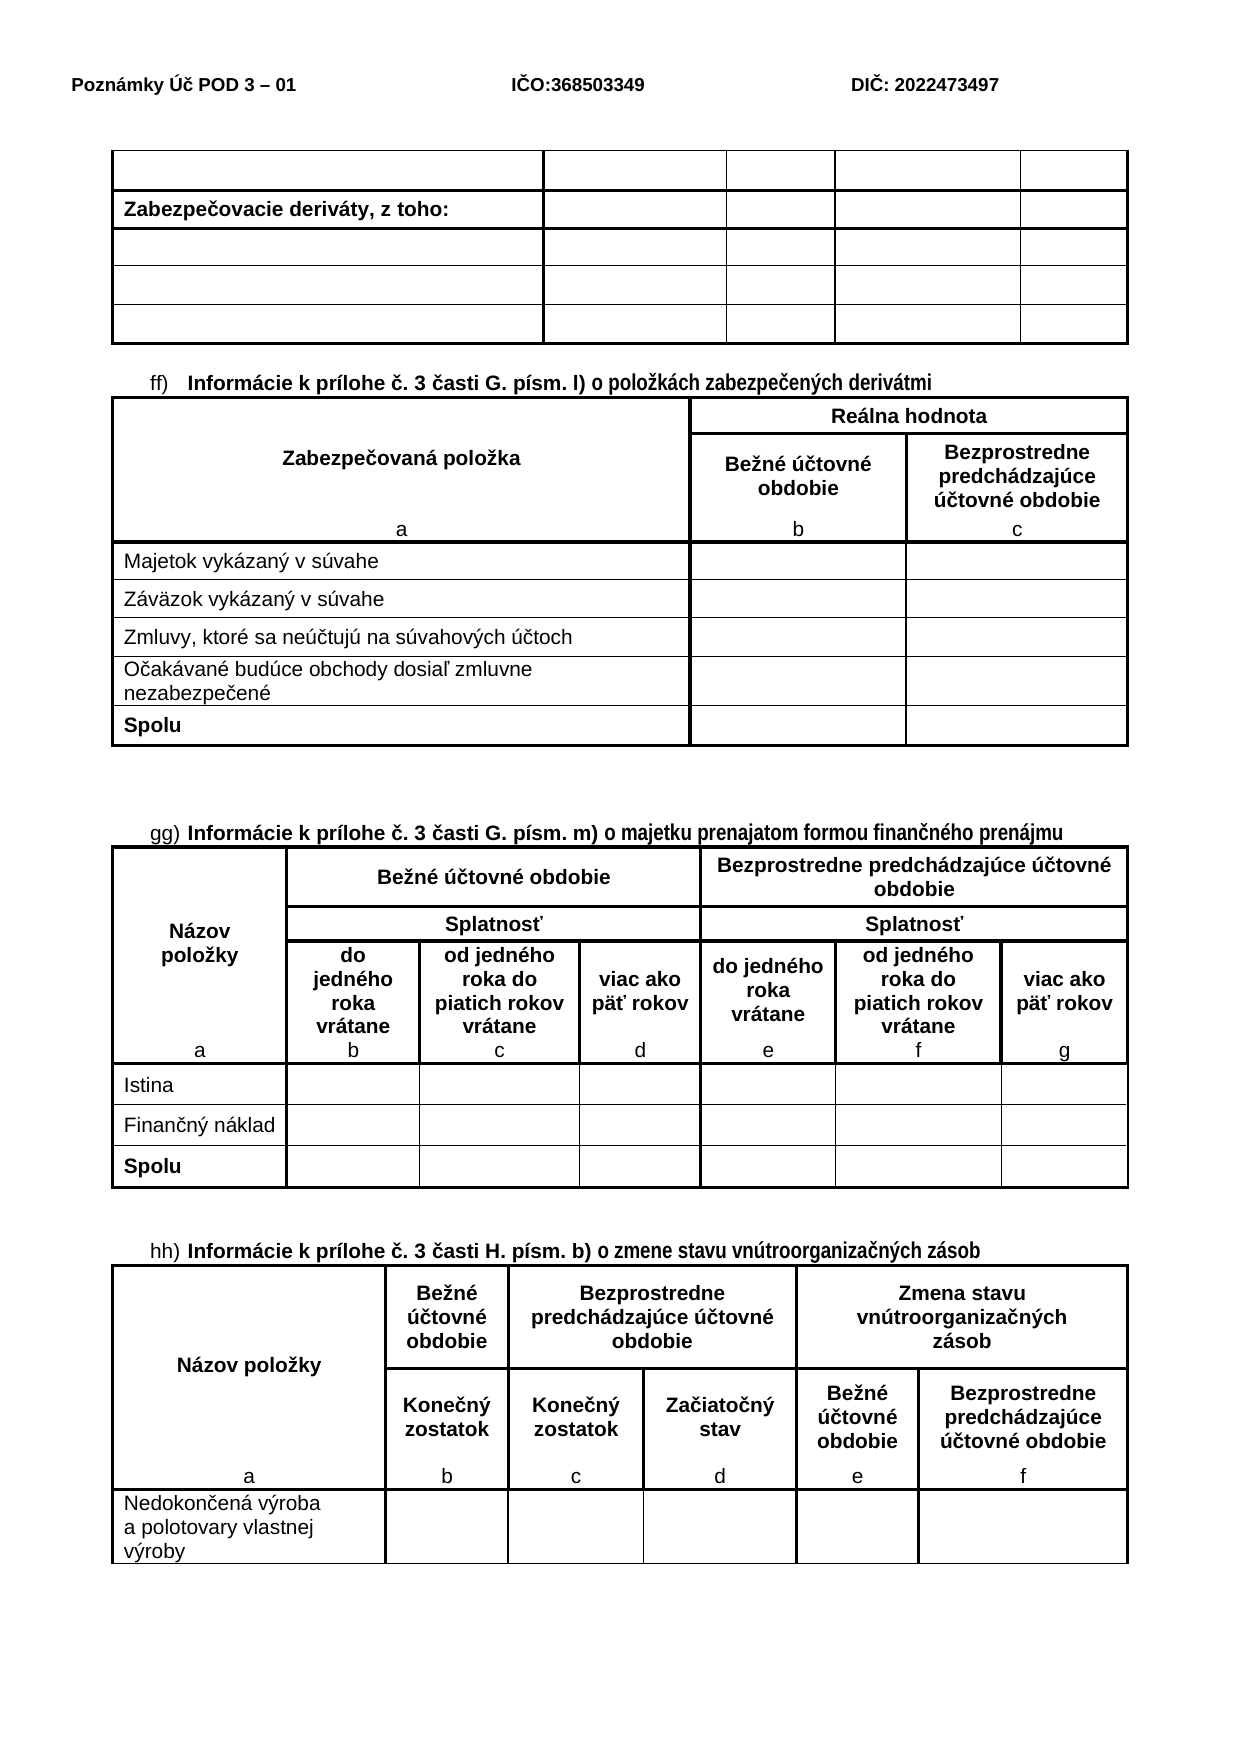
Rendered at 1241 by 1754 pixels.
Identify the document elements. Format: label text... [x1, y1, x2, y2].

table_cell Konečný zostatok [510, 1370, 642, 1464]
table_cell [1002, 1104, 1127, 1145]
table_header Bežné účtovné obdobie [387, 1267, 507, 1367]
table_cell [727, 230, 834, 265]
table_cell e [798, 1464, 917, 1488]
table_cell [1021, 151, 1126, 188]
table_cell do jedného roka vrátane [288, 943, 418, 1038]
table_cell [288, 1105, 419, 1145]
table_cell Bežné účtovné obdobie [798, 1370, 917, 1464]
table_cell [545, 230, 726, 265]
table_cell a [114, 1038, 285, 1062]
table_cell [1002, 1145, 1127, 1186]
table_cell [114, 305, 542, 342]
table_cell f [920, 1464, 1126, 1488]
table_cell [692, 706, 905, 744]
table_cell c [510, 1464, 642, 1488]
table_cell [727, 305, 834, 342]
table_cell [920, 1491, 1126, 1563]
table_cell d [645, 1464, 795, 1488]
table_cell [907, 657, 1126, 705]
table_cell [545, 266, 726, 304]
table_cell [836, 1065, 1001, 1103]
table_cell [1021, 266, 1126, 304]
table_cell [727, 266, 834, 304]
table_cell [692, 580, 905, 617]
table_cell [545, 192, 726, 227]
table_cell b [387, 1464, 507, 1488]
table_cell viac ako päť rokov [581, 943, 699, 1038]
table_header Názov položky [114, 849, 285, 1038]
subtitle Informácie k prílohe č. 3 časti G. písm. l) o položkách zabezpečených derivátmi [150, 369, 1128, 396]
table_header Bezprostredne predchádzajúce účtovné obdobie [510, 1267, 795, 1367]
table_cell Bezprostredne predchádzajúce účtovné obdobie [920, 1370, 1126, 1464]
table_cell [907, 618, 1126, 656]
table_cell [907, 706, 1126, 744]
table_cell g [1003, 1038, 1126, 1062]
table_cell od jedného roka do piatich rokov vrátane [421, 943, 578, 1038]
table_cell [702, 1065, 835, 1103]
table_header Názov položky [114, 1267, 384, 1464]
table_cell Finančný náklad [114, 1105, 285, 1145]
table_header Bezprostredne predchádzajúce účtovné obdobie [702, 849, 1126, 905]
table_cell [580, 1105, 699, 1145]
table_cell f [837, 1038, 999, 1062]
table_cell [836, 305, 1020, 342]
table_cell a [114, 516, 688, 540]
table_cell [907, 544, 1126, 579]
table_cell b [692, 516, 905, 540]
table_cell [836, 230, 1020, 265]
table_cell [1021, 230, 1126, 265]
table_header Reálna hodnota [692, 399, 1126, 432]
table_cell [836, 266, 1020, 304]
table_cell [727, 192, 834, 227]
table_cell [836, 151, 1020, 188]
table_cell [1021, 305, 1126, 342]
table_cell [545, 151, 726, 188]
table_cell [692, 544, 905, 579]
table_cell [288, 1065, 419, 1103]
table_cell Bezprostredne predchádzajúce účtovné obdobie [908, 435, 1126, 516]
table_header Zabezpečovaná položka [114, 399, 688, 516]
table_cell [836, 192, 1020, 227]
table_cell Zmluvy, ktoré sa neúčtujú na súvahových účtoch [114, 618, 688, 656]
table_cell Splatnosť [288, 908, 699, 939]
table_cell [580, 1065, 699, 1103]
table_cell Očakávané budúce obchody dosiaľ zmluvne nezabezpečené [114, 657, 688, 705]
table_cell [702, 1146, 835, 1186]
table_cell [727, 151, 834, 188]
table_cell Spolu [114, 1146, 285, 1186]
table_cell Spolu [114, 706, 688, 744]
table_cell [420, 1065, 579, 1103]
table_cell d [581, 1038, 699, 1062]
table_header Bežné účtovné obdobie [288, 849, 699, 905]
table_cell e [702, 1038, 834, 1062]
table_cell [1002, 1065, 1127, 1103]
table_cell [702, 1105, 835, 1145]
subtitle Informácie k prílohe č. 3 časti H. písm. b) o zmene stavu vnútroorganizačných zásob [150, 1237, 1128, 1264]
table_cell [1021, 192, 1126, 227]
table_cell [114, 230, 542, 265]
table_cell [288, 1146, 419, 1186]
table_cell [644, 1491, 795, 1563]
subtitle Informácie k prílohe č. 3 časti G. písm. m) o majetku prenajatom formou finančného prenájmu [150, 819, 1128, 845]
table_cell [580, 1146, 699, 1186]
table_cell Konečný zostatok [387, 1370, 507, 1464]
table_cell c [908, 516, 1126, 540]
table_cell b [288, 1038, 418, 1062]
table_cell od jedného roka do piatich rokov vrátane [837, 943, 999, 1038]
table_cell [509, 1491, 643, 1563]
table_cell Záväzok vykázaný v súvahe [114, 580, 688, 617]
table_cell Istina [114, 1065, 285, 1103]
table_cell Majetok vykázaný v súvahe [114, 544, 688, 579]
table_cell Splatnosť [702, 908, 1126, 939]
table_cell Bežné účtovné obdobie [692, 435, 905, 516]
table_cell [836, 1105, 1001, 1145]
table_cell viac ako päť rokov [1003, 943, 1126, 1038]
table_cell Zabezpečovacie deriváty, z toho: [114, 192, 542, 227]
table_cell do jedného roka vrátane [702, 943, 834, 1038]
table_cell [114, 151, 542, 188]
table_cell [545, 305, 726, 342]
table_cell Nedokončená výroba a polotovary vlastnej výroby [114, 1491, 384, 1563]
table_cell [798, 1491, 917, 1563]
table_cell [420, 1146, 579, 1186]
table_cell [114, 266, 542, 304]
table_cell [692, 618, 905, 656]
table_cell [420, 1105, 579, 1145]
table_cell [836, 1146, 1001, 1186]
table_cell [387, 1491, 507, 1563]
table_cell a [114, 1464, 384, 1488]
table_cell [907, 580, 1126, 617]
table_cell Začiatočný stav [645, 1370, 795, 1464]
table_header Zmena stavu vnútroorganizačných zásob [798, 1267, 1126, 1367]
table_cell [692, 657, 905, 705]
table_cell c [421, 1038, 578, 1062]
